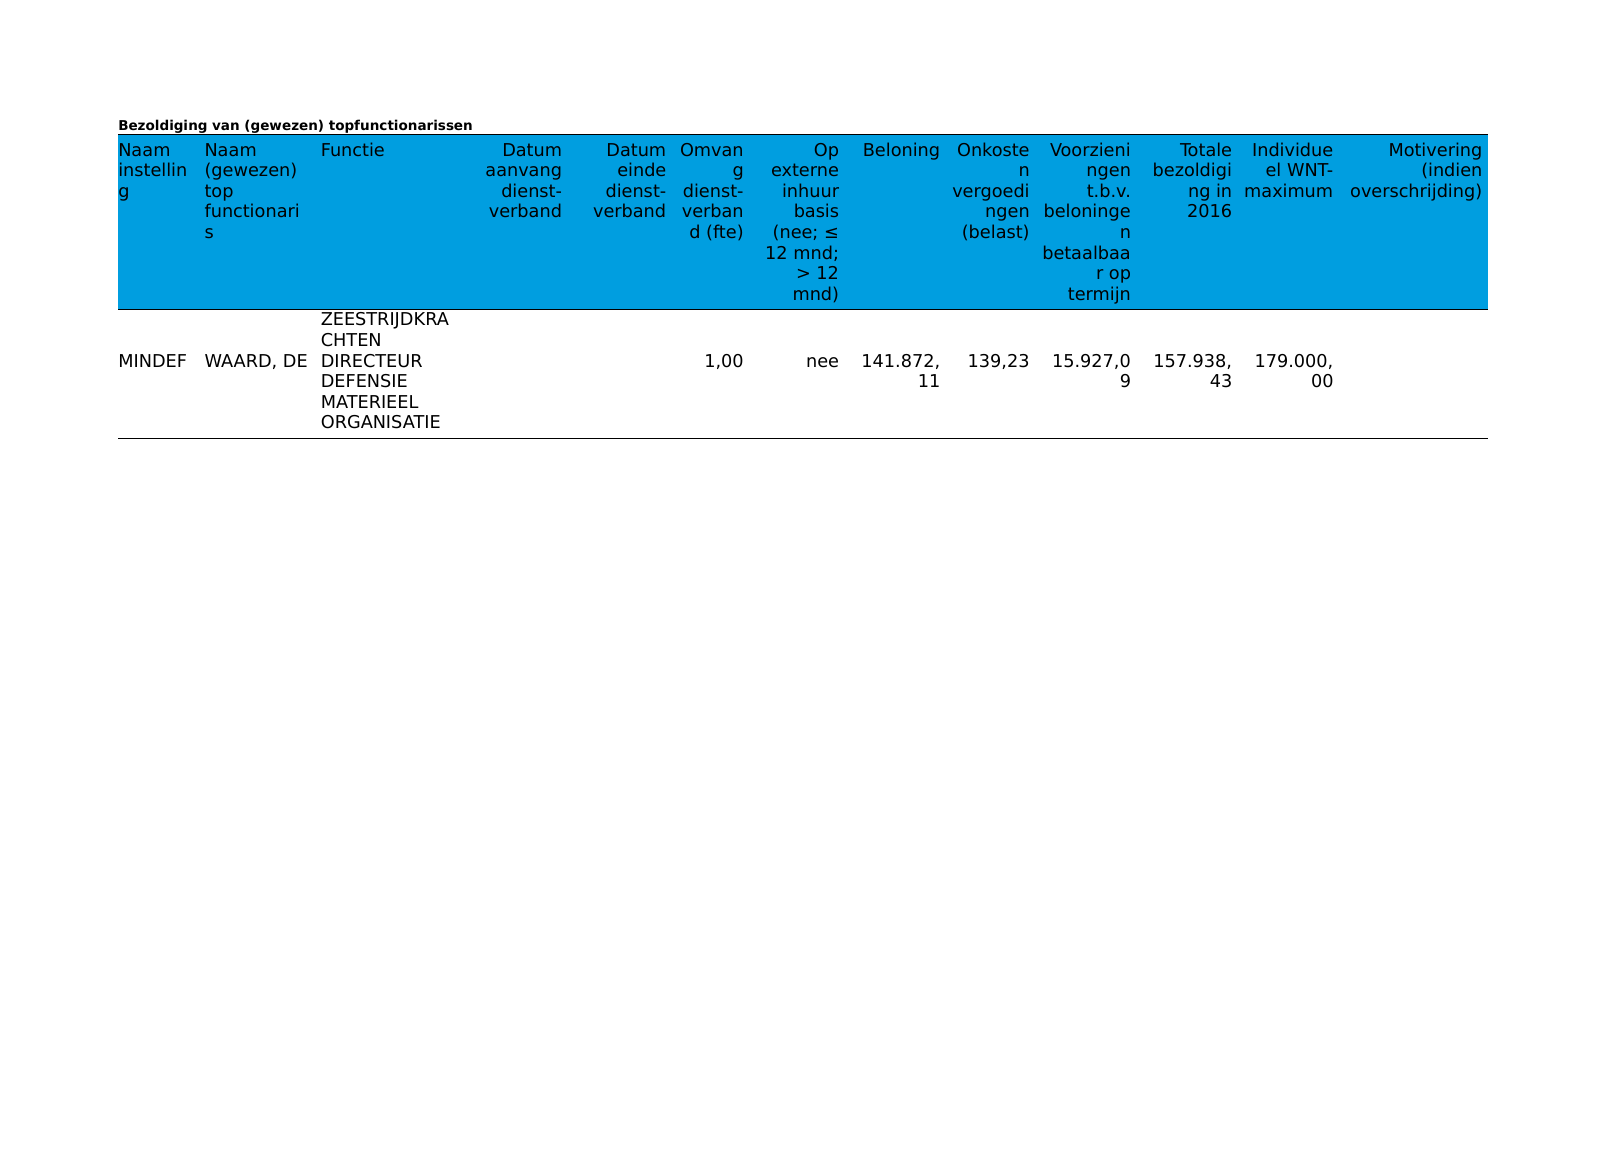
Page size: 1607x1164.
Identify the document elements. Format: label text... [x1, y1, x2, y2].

table_cell [1238, 310, 1339, 351]
table_cell 139,23 [946, 351, 1035, 438]
table_cell Functie [315, 135, 463, 309]
table_cell Motivering (indien overschrijding) [1339, 135, 1488, 309]
table_cell [672, 310, 749, 351]
table_cell [845, 310, 946, 351]
table_cell ZEESTRIJDKRACHTEN [315, 310, 463, 351]
table_header Bezoldiging van (gewezen) topfunctionarissen [118, 118, 1488, 134]
table_cell 15.927,09 [1035, 351, 1137, 438]
table_cell [1339, 310, 1488, 351]
table_cell Beloning [845, 135, 946, 309]
table_cell Naam instelling [118, 135, 198, 309]
table_cell nee [749, 351, 845, 438]
table_cell [1137, 310, 1238, 351]
table_cell [1339, 351, 1488, 438]
table_cell MINDEF [118, 351, 198, 438]
table_cell [568, 351, 672, 438]
table_cell Individueel WNT-maximum [1238, 135, 1339, 309]
table_cell [749, 310, 845, 351]
table_cell WAARD, DE [199, 351, 314, 438]
table_cell 157.938,43 [1137, 351, 1238, 438]
table_cell DIRECTEUR DEFENSIE MATERIEEL ORGANISATIE [315, 351, 463, 438]
table_cell [568, 310, 672, 351]
table_cell [946, 310, 1035, 351]
table_cell [464, 310, 568, 351]
table_cell [118, 310, 198, 351]
table_cell 1,00 [672, 351, 749, 438]
table_cell [464, 351, 568, 438]
table_cell Voorzieningen t.b.v. beloningen betaalbaar op termijn [1035, 135, 1137, 309]
table_cell Datum einde dienst- verband [568, 135, 672, 309]
table_cell Op externe inhuur basis (nee; ≤ 12 mnd; > 12 mnd) [749, 135, 845, 309]
table_cell 179.000,00 [1238, 351, 1339, 438]
table_cell [199, 310, 314, 351]
table_cell Naam (gewezen) top functionaris [199, 135, 314, 309]
table_cell Totale bezoldiging in 2016 [1137, 135, 1238, 309]
table_cell Datum aanvang dienst-verband [464, 135, 568, 309]
table_cell 141.872,11 [845, 351, 946, 438]
table_cell Omvang dienst-verband (fte) [672, 135, 749, 309]
table_cell [1035, 310, 1137, 351]
table_cell Onkosten vergoedingen (belast) [946, 135, 1035, 309]
